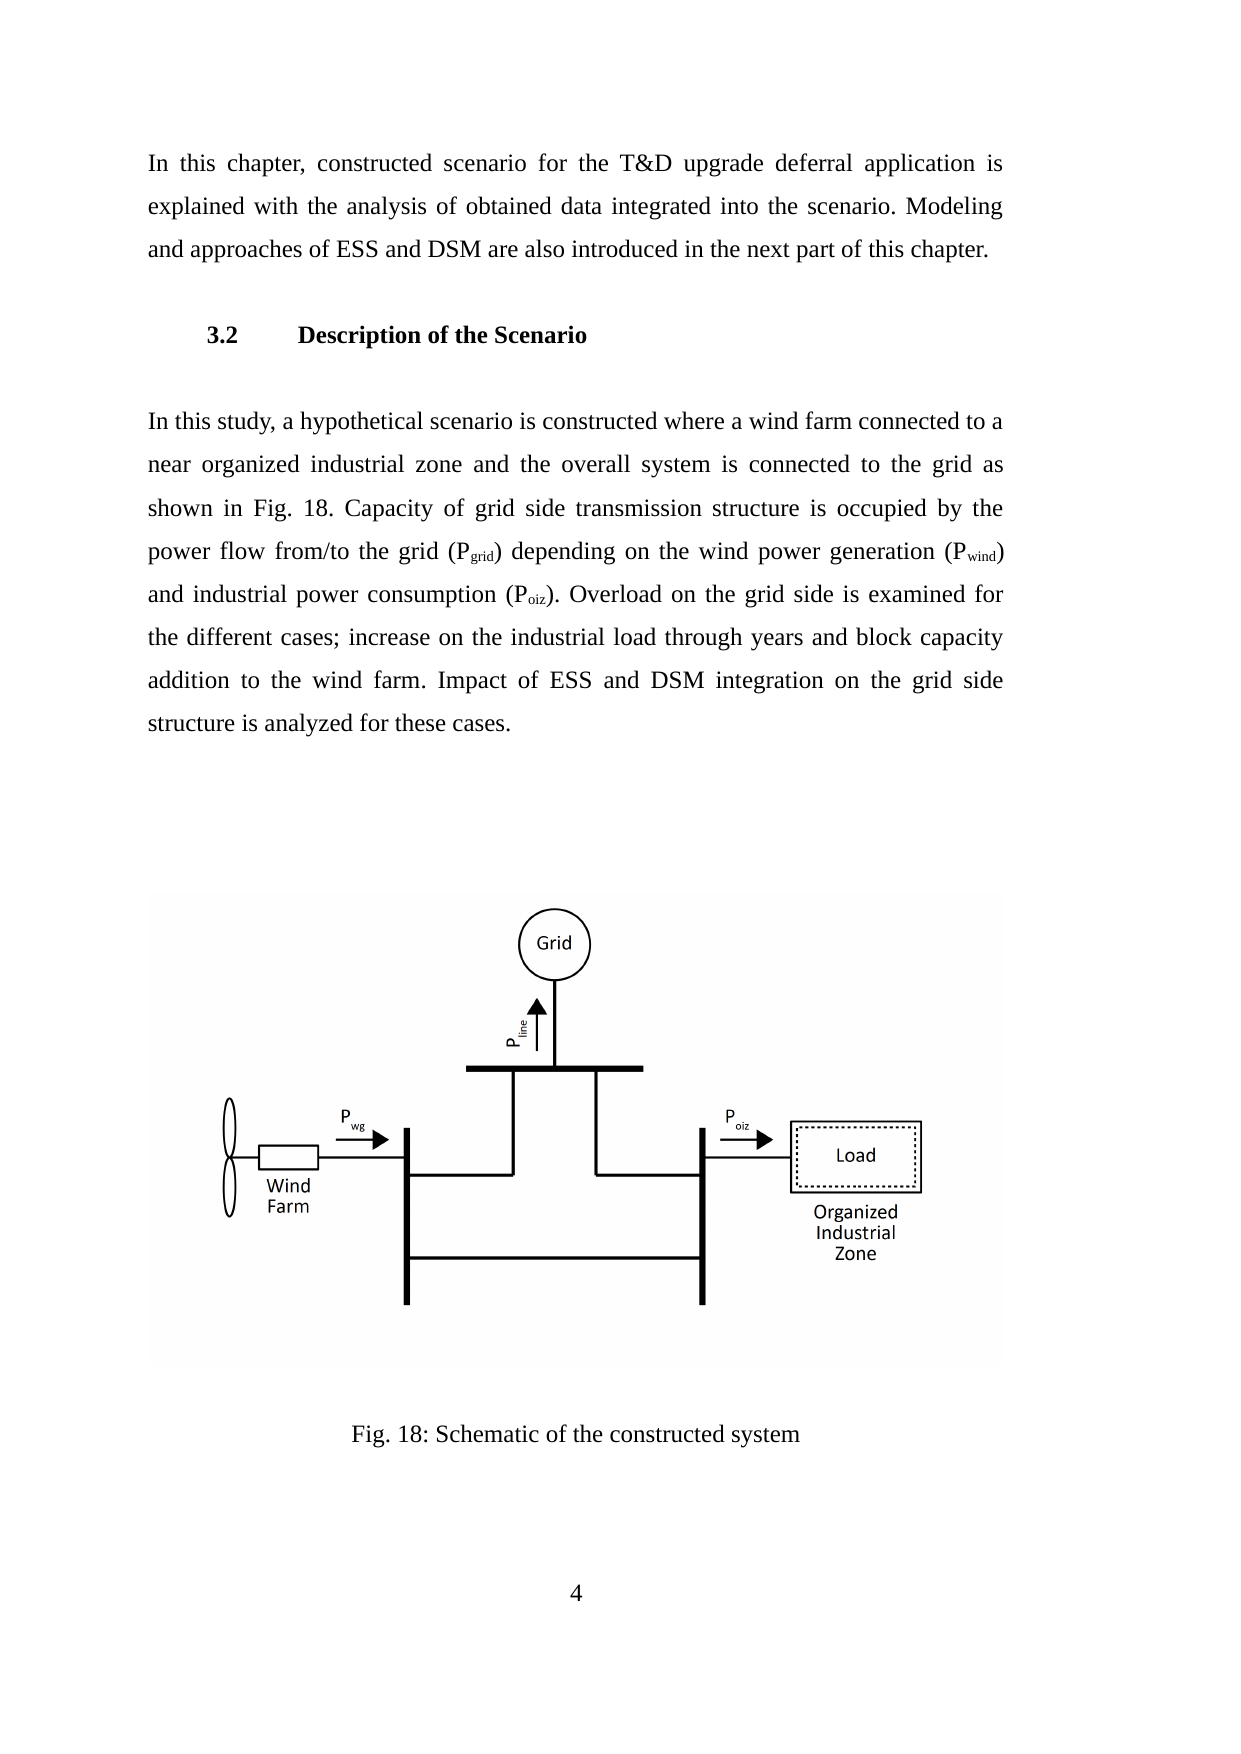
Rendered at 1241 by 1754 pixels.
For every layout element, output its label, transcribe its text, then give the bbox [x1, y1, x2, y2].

text Fig. 18: Schematic of the constructed system [148, 1419, 1004, 1448]
picture [147, 893, 1004, 1366]
text In this chapter, constructed scenario for the T&D upgrade deferral application is explained with the analysis of obtained data integrated into the scenario. Modeling and approaches of ESS and DSM are also introduced in the next part of this chapter. [148, 148, 1004, 263]
text In this study, a hypothetical scenario is constructed where a wind farm connected to a near organized industrial zone and the overall system is connected to the grid as shown in Fig. 18. Capacity of grid side transmission structure is occupied by the power flow from/to the grid (Pgrid) depending on the wind power generation (Pwind) and industrial power consumption (Poiz). Overload on the grid side is examined for the different cases; increase on the industrial load through years and block capacity addition to the wind farm. Impact of ESS and DSM integration on the grid side structure is analyzed for these cases. [148, 406, 1004, 737]
list Description of the Scenario [207, 320, 1004, 349]
